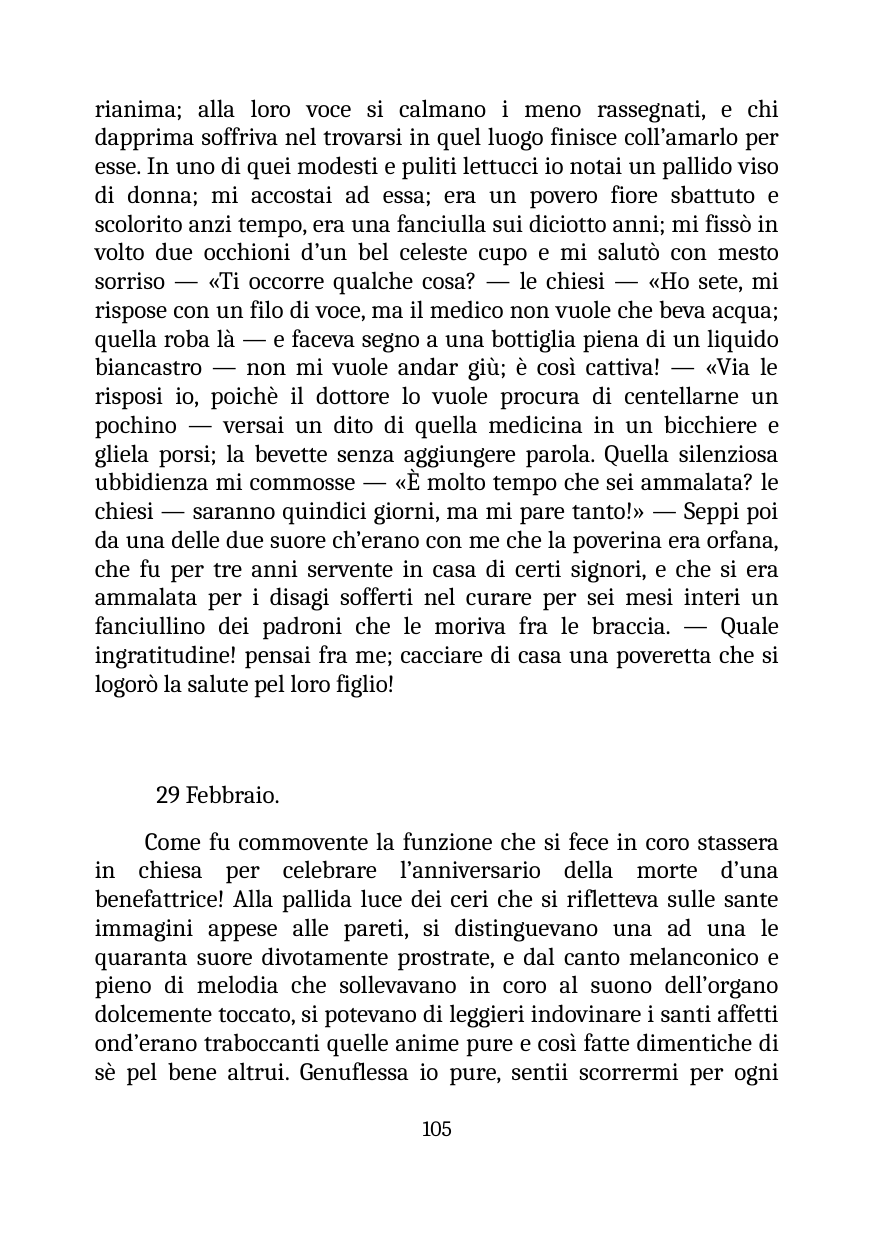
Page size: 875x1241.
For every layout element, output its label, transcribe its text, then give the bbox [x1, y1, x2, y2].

text rianima; alla loro voce si calmano i meno rassegnati, e chi dapprima soffriva nel trovarsi in quel luogo finisce coll’amarlo per esse. In uno di quei modesti e puliti lettucci io notai un pallido viso di donna; mi accostai ad essa; era un povero fiore sbattuto e scolorito anzi tempo, era una fanciulla sui diciotto anni; mi fissò in volto due occhioni d’un bel celeste cupo e mi salutò con mesto sorriso — «Ti occorre qualche cosa? — le chiesi — «Ho sete, mi rispose con un filo di voce, ma il medico non vuole che beva acqua; quella roba là — e faceva segno a una bottiglia piena di un liquido biancastro — non mi vuole andar giù; è così cattiva! — «Via le risposi io, poichè il dottore lo vuole procura di centellarne un pochino — versai un dito di quella medicina in un bicchiere e gliela porsi; la bevette senza aggiungere parola. Quella silenziosa ubbidienza mi commosse — «È molto tempo che sei ammalata? le chiesi — saranno quindici giorni, ma mi pare tanto!» — Seppi poi da una delle due suore ch’erano con me che la poverina era orfana, che fu per tre anni servente in casa di certi signori, e che si era ammalata per i disagi sofferti nel curare per sei mesi interi un fanciullino dei padroni che le moriva fra le braccia. — Quale ingratitudine! pensai fra me; cacciare di casa una poveretta che si logorò la salute pel loro figlio! [94, 94, 779, 698]
text 29 Febbraio. [106, 781, 779, 810]
text Come fu commovente la funzione che si fece in coro stassera in chiesa per celebrare l’anniversario della morte d’una benefattrice! Alla pallida luce dei ceri che si rifletteva sulle sante immagini appese alle pareti, si distinguevano una ad una le quaranta suore divotamente prostrate, e dal canto melanconico e pieno di melodia che sollevavano in coro al suono dell’organo dolcemente toccato, si potevano di leggieri indovinare i santi affetti ond’erano traboccanti quelle anime pure e così fatte dimentiche di sè pel bene altrui. Genuflessa io pure, sentii scorrermi per ogni [94, 827, 779, 1086]
